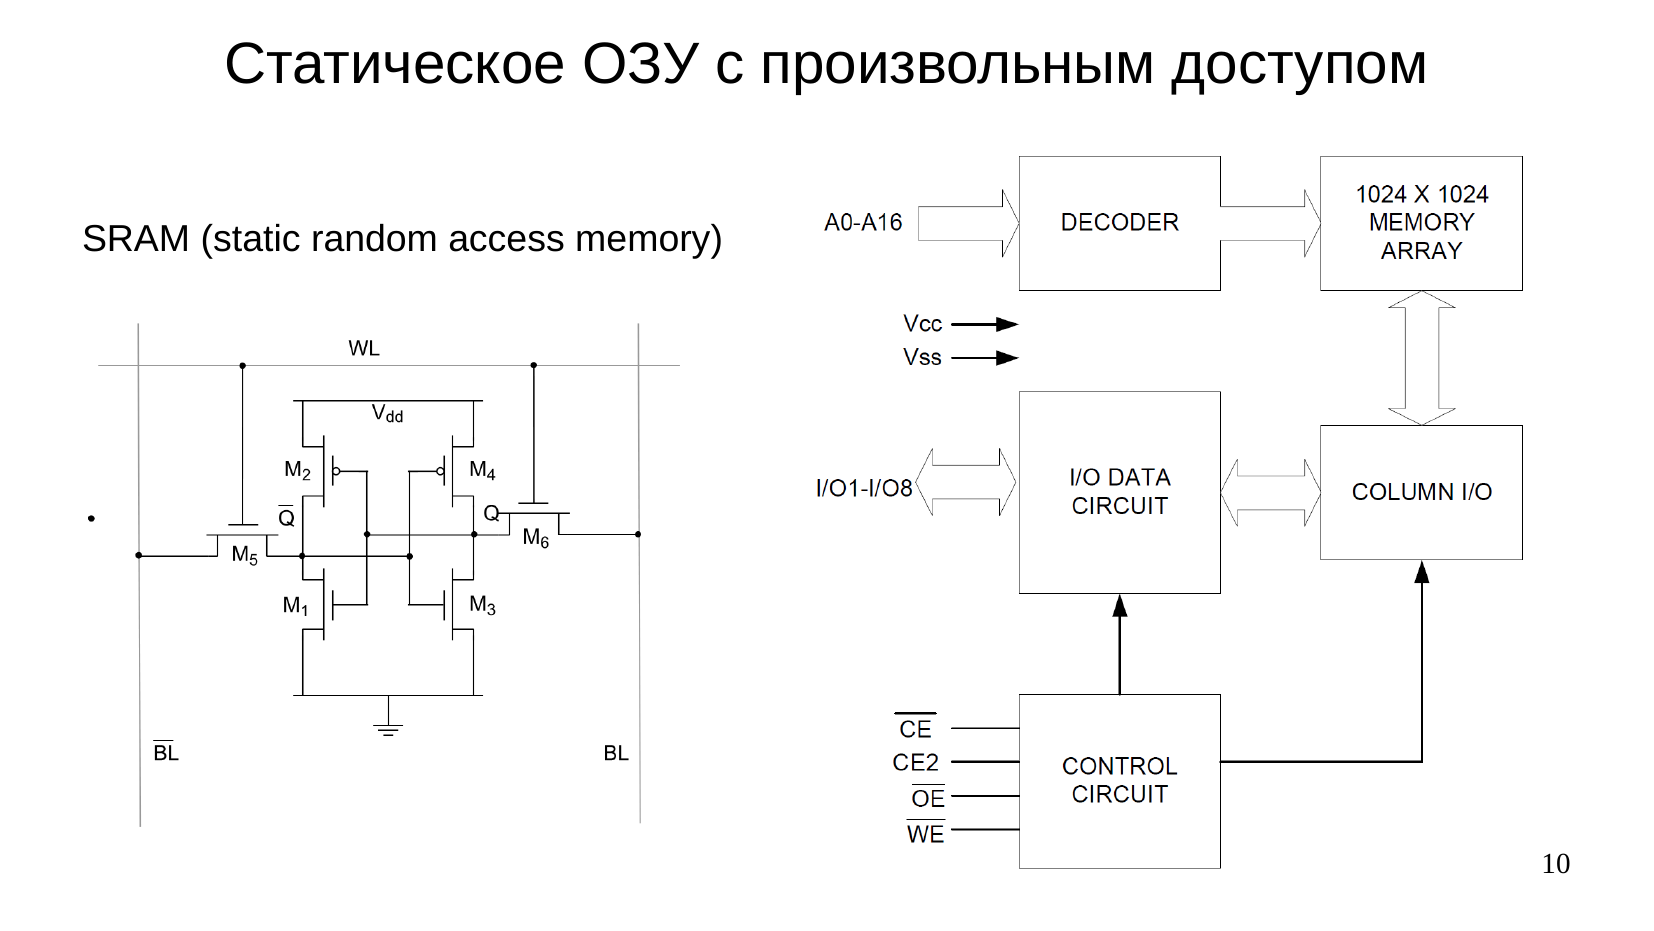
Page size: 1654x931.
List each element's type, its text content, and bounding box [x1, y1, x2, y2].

picture [88, 384, 680, 827]
list SRAM (static random access memory) [82, 217, 809, 384]
title Статическое ОЗУ с произвольным доступом [82, 30, 1571, 96]
picture [803, 146, 1537, 883]
